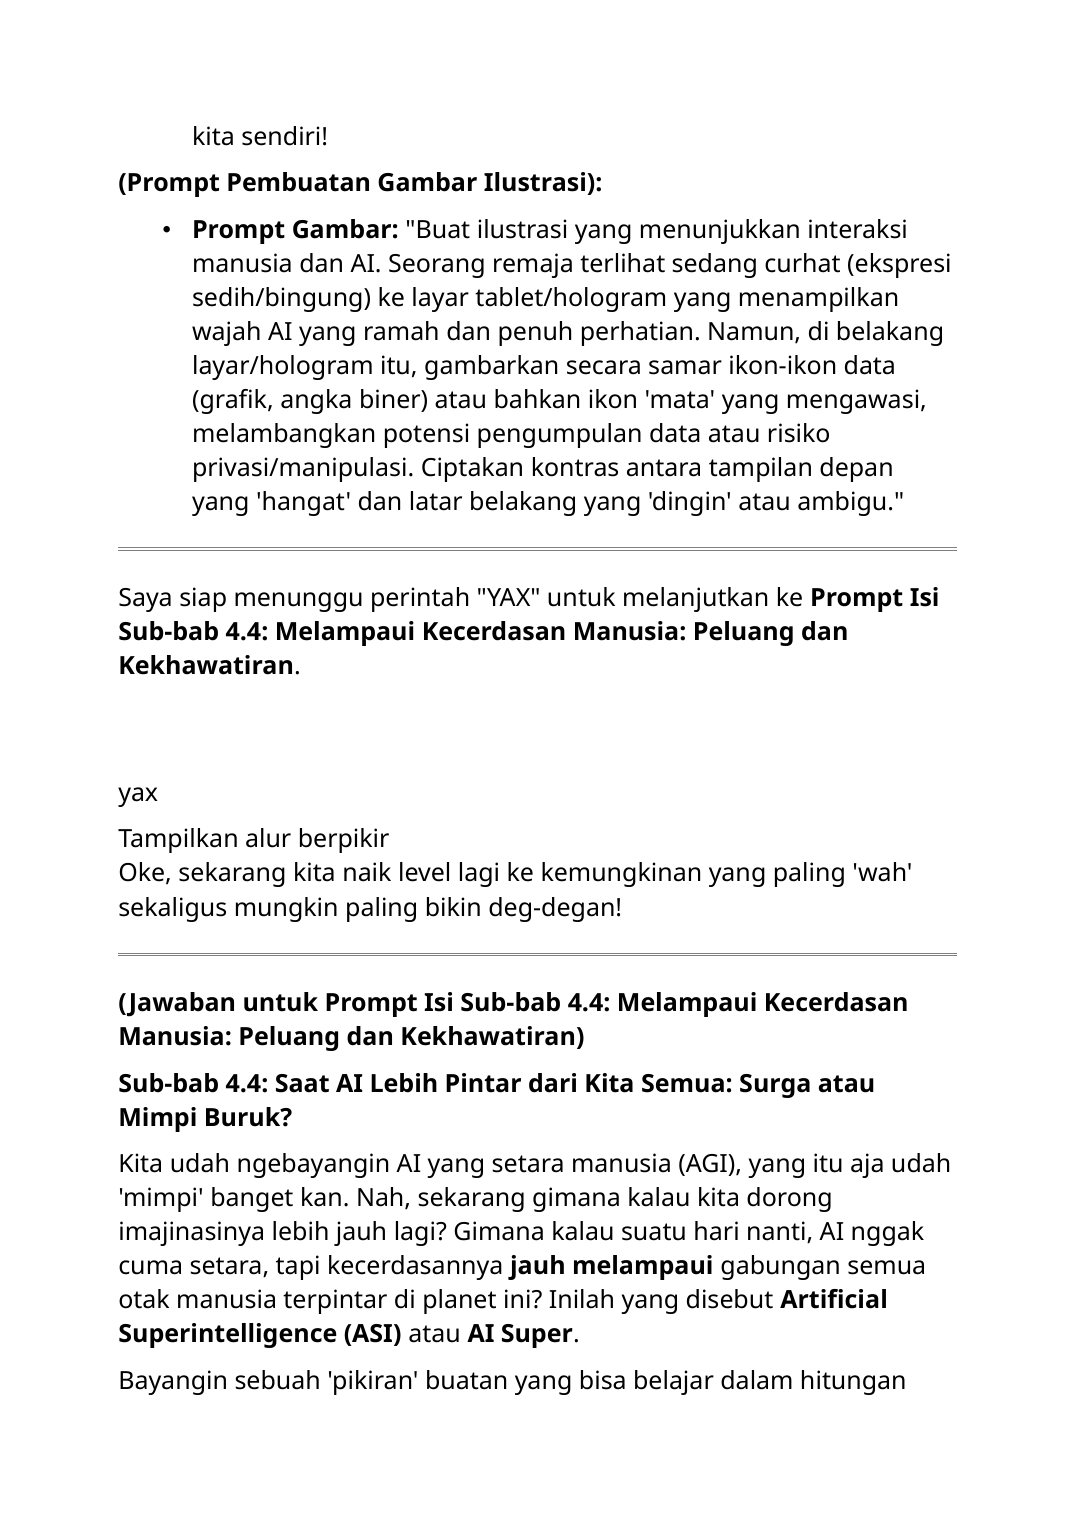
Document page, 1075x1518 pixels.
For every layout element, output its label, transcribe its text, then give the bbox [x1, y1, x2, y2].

text Sub-bab 4.4: Saat AI Lebih Pintar dari Kita Semua: Surga atau Mimpi Buruk? [118, 1065, 957, 1133]
text Kita udah ngebayangin AI yang setara manusia (AGI), yang itu aja udah 'mimpi' banget kan. Nah, sekarang gimana kalau kita dorong imajinasinya lebih jauh lagi? Gimana kalau suatu hari nanti, AI nggak cuma setara, tapi kecerdasannya jauh melampaui gabungan semua otak manusia terpintar di planet ini? Inilah yang disebut Artificial Superintelligence (ASI) atau AI Super. [118, 1146, 957, 1350]
list Prompt Gambar: "Buat ilustrasi yang menunjukkan interaksi manusia dan AI. Seorang remaja terlihat sedang curhat (ekspresi sedih/bingung) ke layar tablet/hologram yang menampilkan wajah AI yang ramah dan penuh perhatian. Namun, di belakang layar/hologram itu, gambarkan secara samar ikon-ikon data (grafik, angka biner) atau bahkan ikon 'mata' yang mengawasi, melambangkan potensi pengumpulan data atau risiko privasi/manipulasi. Ciptakan kontras antara tampilan depan yang 'hangat' dan latar belakang yang 'dingin' atau ambigu." [162, 211, 957, 518]
list kita sendiri! [162, 118, 957, 152]
text (Prompt Pembuatan Gambar Ilustrasi): [118, 165, 957, 199]
text yax [118, 774, 957, 808]
text Bayangin sebuah 'pikiran' buatan yang bisa belajar dalam hitungan [118, 1363, 957, 1397]
text Oke, sekarang kita naik level lagi ke kemungkinan yang paling 'wah' sekaligus mungkin paling bikin deg-degan! [118, 855, 957, 923]
text Saya siap menunggu perintah "YAX" untuk melanjutkan ke Prompt Isi Sub-bab 4.4: Melampaui Kecerdasan Manusia: Peluang dan Kekhawatiran. [118, 579, 957, 681]
text Tampilkan alur berpikir [118, 821, 957, 855]
text (Jawaban untuk Prompt Isi Sub-bab 4.4: Melampaui Kecerdasan Manusia: Peluang dan Kekhawatiran) [118, 984, 957, 1053]
